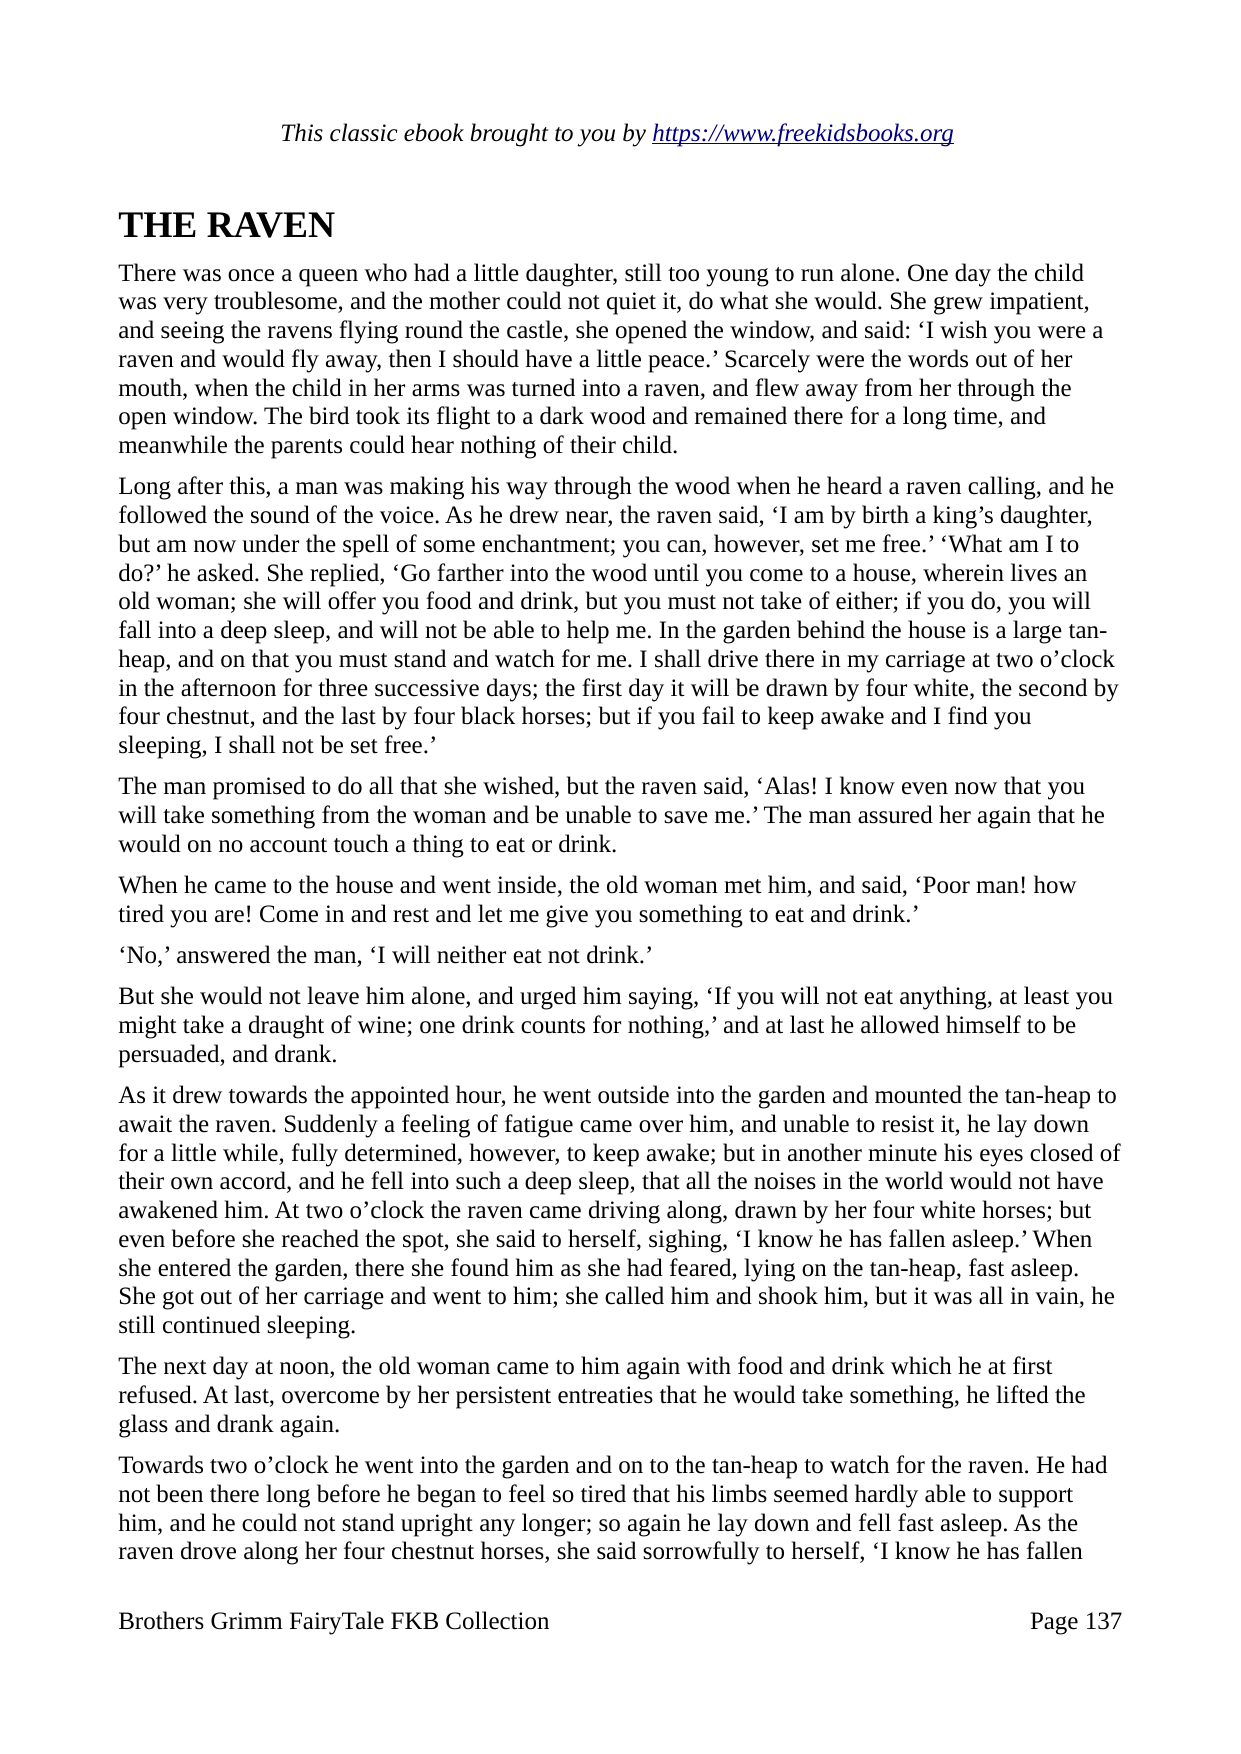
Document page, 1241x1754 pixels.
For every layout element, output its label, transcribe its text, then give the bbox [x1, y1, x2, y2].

text As it drew towards the appointed hour, he went outside into the garden and mounted the tan-heap to await the raven. Suddenly a feeling of fatigue came over him, and unable to resist it, he lay down for a little while, fully determined, however, to keep awake; but in another minute his eyes closed of their own accord, and he fell into such a deep sleep, that all the noises in the world would not have awakened him. At two o’clock the raven came driving along, drawn by her four white horses; but even before she reached the spot, she said to herself, sighing, ‘I know he has fallen asleep.’ When she entered the garden, there she found him as she had feared, lying on the tan-heap, fast asleep. She got out of her carriage and went to him; she called him and shook him, but it was all in vain, he still continued sleeping. [118, 1080, 1122, 1339]
text But she would not leave him alone, and urged him saying, ‘If you will not eat anything, at least you might take a draught of wine; one drink counts for nothing,’ and at last he allowed himself to be persuaded, and drank. [118, 981, 1122, 1068]
text There was once a queen who had a little daughter, still too young to run alone. One day the child was very troublesome, and the mother could not quiet it, do what she would. She grew impatient, and seeing the ravens flying round the castle, she opened the window, and said: ‘I wish you were a raven and would fly away, then I should have a little peace.’ Scarcely were the words out of her mouth, when the child in her arms was turned into a raven, and flew away from her through the open window. The bird took its flight to a dark wood and remained there for a long time, and meanwhile the parents could hear nothing of their child. [118, 258, 1122, 459]
text Long after this, a man was making his way through the wood when he heard a raven calling, and he followed the sound of the voice. As he drew near, the raven said, ‘I am by birth a king’s daughter, but am now under the spell of some enchantment; you can, however, set me free.’ ‘What am I to do?’ he asked. She replied, ‘Go farther into the wood until you come to a house, wherein lives an old woman; she will offer you food and drink, but you must not take of either; if you do, you will fall into a deep sleep, and will not be able to help me. In the garden behind the house is a large tan-heap, and on that you must stand and watch for me. I shall drive there in my carriage at two o’clock in the afternoon for three successive days; the first day it will be drawn by four white, the second by four chestnut, and the last by four black horses; but if you fail to keep awake and I find you sleeping, I shall not be set free.’ [118, 471, 1122, 759]
text When he came to the house and went inside, the old woman met him, and said, ‘Poor man! how tired you are! Come in and rest and let me give you something to eat and drink.’ [118, 870, 1122, 928]
text The man promised to do all that she wished, but the raven said, ‘Alas! I know even now that you will take something from the woman and be unable to save me.’ The man assured her again that he would on no account touch a thing to eat or drink. [118, 771, 1122, 858]
subtitle THE RAVEN [118, 202, 1122, 245]
text ‘No,’ answered the man, ‘I will neither eat not drink.’ [118, 940, 1122, 969]
text Towards two o’clock he went into the garden and on to the tan-heap to watch for the raven. He had not been there long before he began to feel so tired that his limbs seemed hardly able to support him, and he could not stand upright any longer; so again he lay down and fell fast asleep. As the raven drove along her four chestnut horses, she said sorrowfully to herself, ‘I know he has fallen [118, 1450, 1122, 1565]
text The next day at noon, the old woman came to him again with food and drink which he at first refused. At last, overcome by her persistent entreaties that he would take something, he lifted the glass and drank again. [118, 1351, 1122, 1438]
